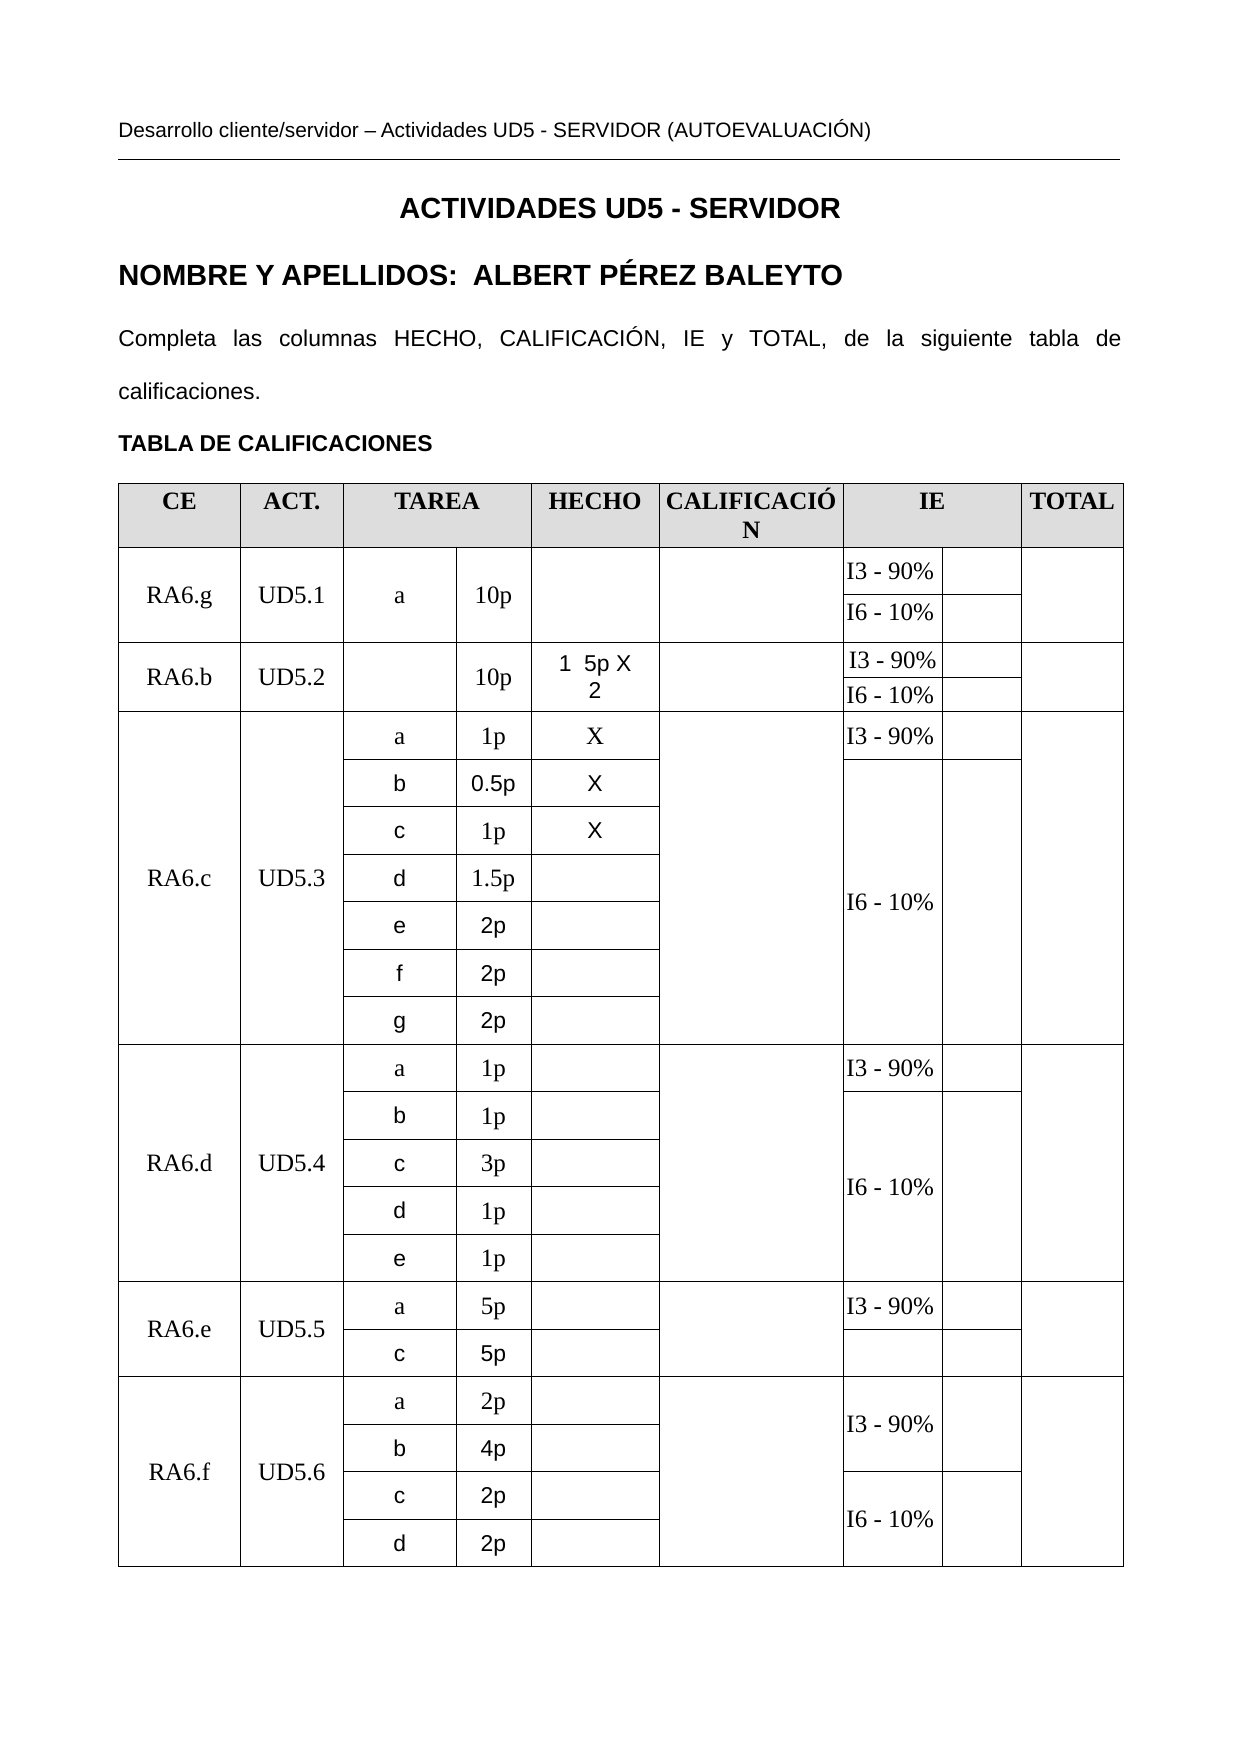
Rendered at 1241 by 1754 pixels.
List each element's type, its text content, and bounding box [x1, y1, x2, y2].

table_cell 2p [457, 1520, 531, 1566]
table_cell [532, 997, 659, 1044]
table_cell X [532, 807, 659, 854]
table_cell [532, 548, 659, 642]
table_cell 2p [457, 997, 531, 1044]
text NOMBRE Y APELLIDOS: ALBERT PÉREZ BALEYTO [118, 258, 1122, 291]
table_cell RA6.g [119, 548, 240, 642]
table_cell 2p [457, 1377, 531, 1424]
table_cell [660, 1377, 843, 1566]
table_cell b [344, 760, 456, 806]
table_cell [660, 1045, 843, 1281]
table_cell [532, 1520, 659, 1566]
table_cell 0.5p [457, 760, 531, 806]
table_cell 2p [457, 950, 531, 996]
table_cell X [532, 712, 659, 759]
table_cell I6 - 10% [844, 1092, 942, 1281]
table_cell I3 - 90% [844, 548, 942, 594]
table_cell d [344, 855, 456, 901]
table_cell UD5.1 [241, 548, 343, 642]
table_cell [344, 643, 456, 711]
table_header TOTAL [1022, 484, 1123, 547]
table_cell UD5.3 [241, 712, 343, 1044]
table_cell I3 - 90% [844, 1045, 942, 1091]
table_cell 1 5p X 2 [532, 643, 659, 711]
table_cell I3 - 90% [844, 1377, 942, 1471]
table_cell I6 - 10% [844, 678, 942, 711]
table_header ACT. [241, 484, 343, 547]
table_header CALIFICACIÓN [660, 484, 843, 547]
table_cell [532, 1140, 659, 1186]
table_header CE [119, 484, 240, 547]
table_cell RA6.d [119, 1045, 240, 1281]
table_cell RA6.e [119, 1282, 240, 1376]
table_cell [943, 678, 1021, 711]
table_cell RA6.b [119, 643, 240, 711]
table_cell [943, 1377, 1021, 1471]
table_cell [1022, 548, 1123, 642]
table_cell [660, 548, 843, 642]
table_cell a [344, 712, 456, 759]
table_cell [943, 1092, 1021, 1281]
table_cell RA6.f [119, 1377, 240, 1566]
table_cell UD5.4 [241, 1045, 343, 1281]
table_cell [532, 1187, 659, 1234]
table_cell [1022, 712, 1123, 1044]
table_cell 2p [457, 1472, 531, 1519]
table_cell UD5.2 [241, 643, 343, 711]
table_header IE [844, 484, 1021, 547]
table_cell [943, 1330, 1021, 1376]
table_cell I3 - 90% [844, 643, 942, 677]
table_cell I6 - 10% [844, 595, 942, 642]
table_cell [943, 1282, 1021, 1329]
table_cell [943, 643, 1021, 677]
table_cell UD5.6 [241, 1377, 343, 1566]
table_cell a [344, 548, 456, 642]
table_cell 10p [457, 643, 531, 711]
table_cell 5p [457, 1282, 531, 1329]
table_cell [532, 855, 659, 901]
table_cell I6 - 10% [844, 760, 942, 1044]
table_cell [532, 1235, 659, 1281]
table_cell [532, 1472, 659, 1519]
table_cell [943, 712, 1021, 759]
table_cell UD5.5 [241, 1282, 343, 1376]
table_cell [943, 1045, 1021, 1091]
table_cell 5p [457, 1330, 531, 1376]
table_cell [844, 1330, 942, 1376]
table_cell g [344, 997, 456, 1044]
table_cell 3p [457, 1140, 531, 1186]
table_cell 1p [457, 712, 531, 759]
table_cell c [344, 1140, 456, 1186]
table_cell 1p [457, 807, 531, 854]
subtitle ACTIVIDADES UD5 - SERVIDOR [118, 191, 1122, 224]
table_cell [532, 1425, 659, 1471]
table_cell X [532, 760, 659, 806]
table_cell [532, 1377, 659, 1424]
table_cell [943, 595, 1021, 642]
table_header HECHO [532, 484, 659, 547]
table_cell [943, 548, 1021, 594]
table_cell [1022, 1282, 1123, 1376]
table_cell 2p [457, 902, 531, 949]
table_cell [1022, 1045, 1123, 1281]
table_cell c [344, 1330, 456, 1376]
table_cell 4p [457, 1425, 531, 1471]
table_cell d [344, 1520, 456, 1566]
table_cell I6 - 10% [844, 1472, 942, 1566]
table_cell I3 - 90% [844, 1282, 942, 1329]
text Completa las columnas HECHO, CALIFICACIÓN, IE y TOTAL, de la siguiente tabla de calificaciones. [118, 325, 1122, 404]
table_cell 1.5p [457, 855, 531, 901]
table_cell [532, 950, 659, 996]
table_cell 1p [457, 1235, 531, 1281]
table_cell e [344, 902, 456, 949]
table_cell c [344, 807, 456, 854]
table_cell b [344, 1092, 456, 1139]
table_cell [1022, 1377, 1123, 1566]
table_cell 1p [457, 1092, 531, 1139]
table_cell 10p [457, 548, 531, 642]
table_cell a [344, 1045, 456, 1091]
table_cell [660, 643, 843, 711]
table_cell [943, 760, 1021, 1044]
table_cell RA6.c [119, 712, 240, 1044]
table_cell [532, 1330, 659, 1376]
table_cell a [344, 1377, 456, 1424]
table_cell [1022, 643, 1123, 711]
table_cell [532, 1282, 659, 1329]
table_cell [532, 902, 659, 949]
table_cell [943, 1472, 1021, 1566]
table_cell a [344, 1282, 456, 1329]
table_cell 1p [457, 1045, 531, 1091]
table_cell [532, 1092, 659, 1139]
table_cell f [344, 950, 456, 996]
table_cell [532, 1045, 659, 1091]
table_cell b [344, 1425, 456, 1471]
table_header TAREA [344, 484, 531, 547]
table_cell I3 - 90% [844, 712, 942, 759]
table_cell c [344, 1472, 456, 1519]
table_cell d [344, 1187, 456, 1234]
table_cell [660, 712, 843, 1044]
table_cell e [344, 1235, 456, 1281]
text TABLA DE CALIFICACIONES [118, 430, 1122, 457]
table_cell [660, 1282, 843, 1376]
table_cell 1p [457, 1187, 531, 1234]
